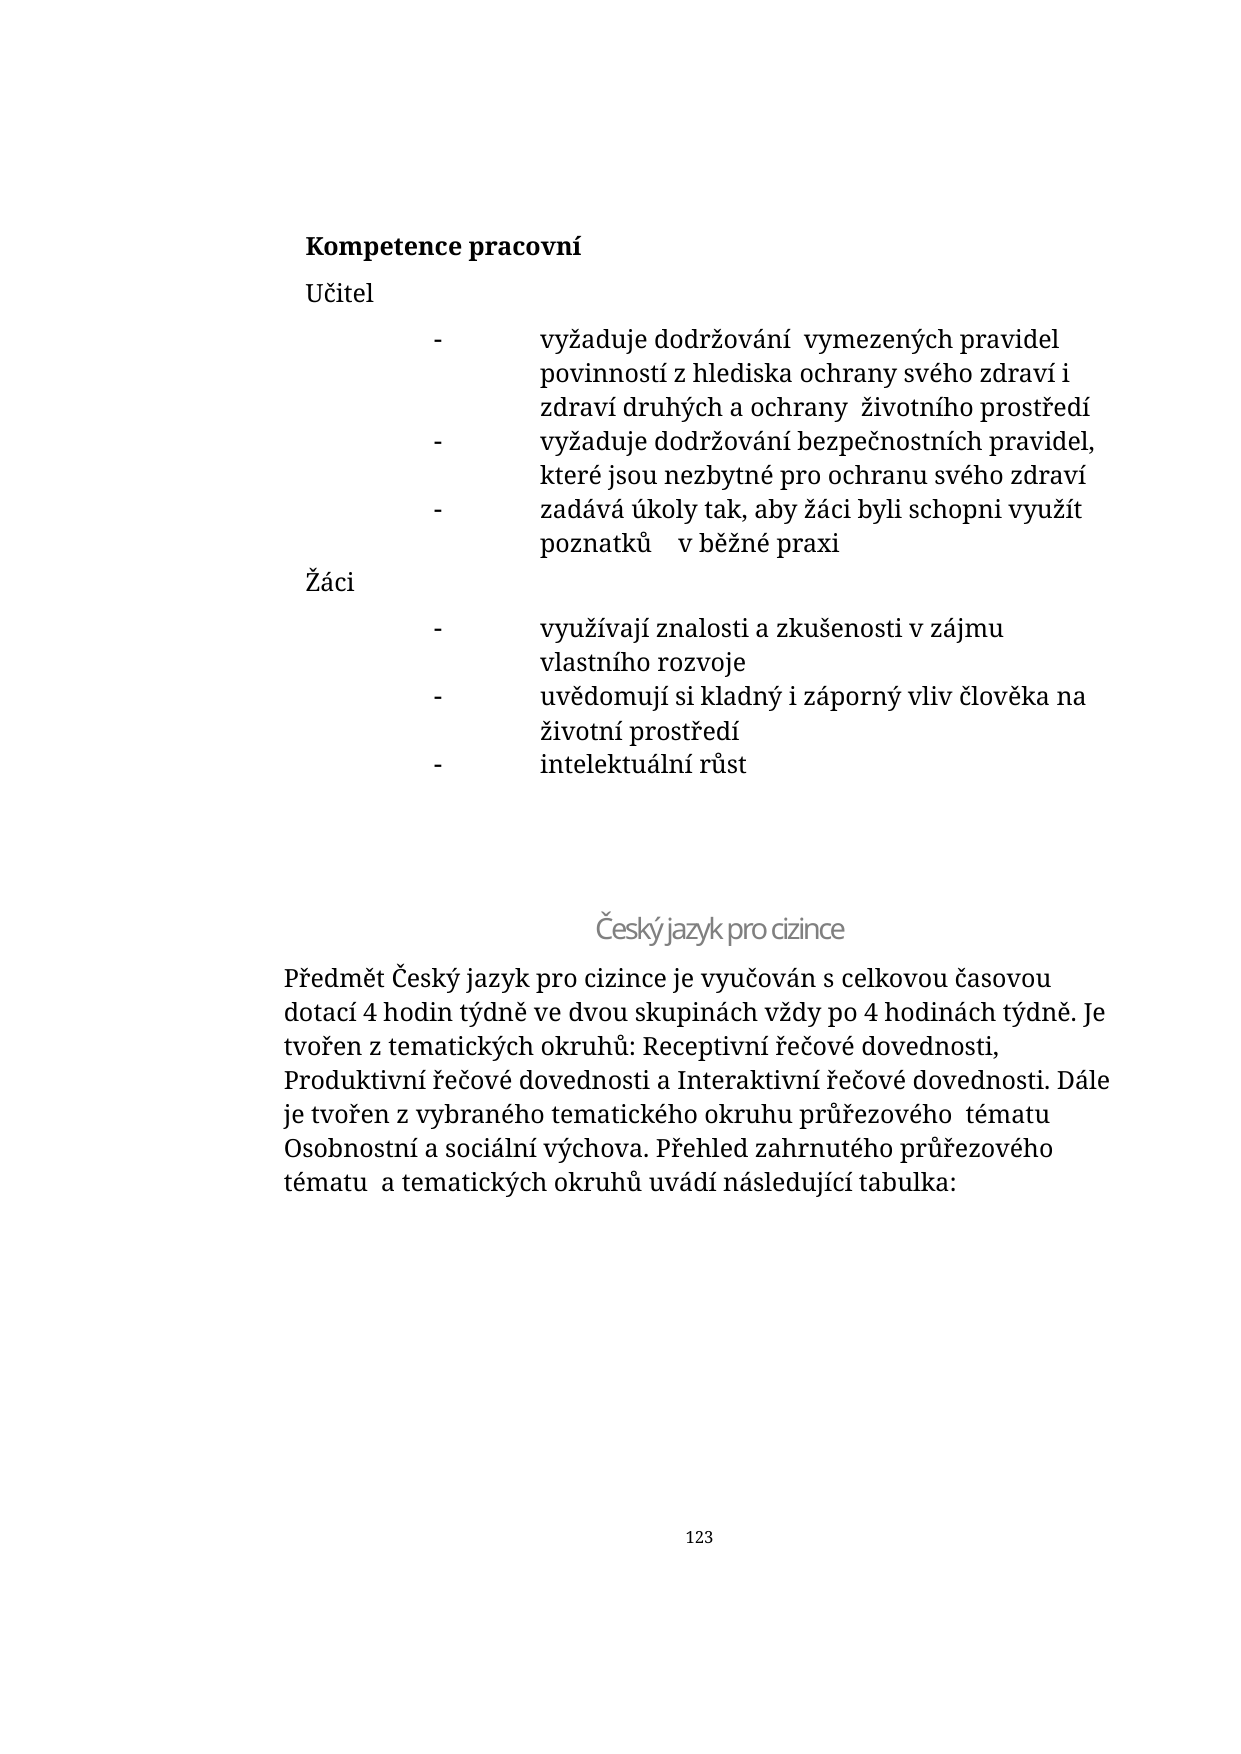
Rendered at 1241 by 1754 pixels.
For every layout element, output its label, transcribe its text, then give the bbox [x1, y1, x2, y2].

text Žáci [305, 564, 1115, 598]
subtitle Český jazyk pro cizince [283, 908, 1115, 948]
text Předmět Český jazyk pro cizince je vyučován s celkovou časovou dotací 4 hodin týdně ve dvou skupinách vždy po 4 hodinách týdně. Je tvořen z tematických okruhů: Receptivní řečové dovednosti, Produktivní řečové dovednosti a Interaktivní řečové dovednosti. Dále je tvořen z vybraného tematického okruhu průřezového tématu Osobnostní a sociální výchova. Přehled zahrnutého průřezového tématu a tematických okruhů uvádí následující tabulka: [283, 961, 1115, 1199]
text Učitel [305, 275, 1115, 309]
list využívají znalosti a zkušenosti v zájmu vlastního rozvoje [434, 611, 1115, 679]
text Kompetence pracovní [305, 229, 1115, 263]
list uvědomují si kladný i záporný vliv člověka na životní prostředí [434, 679, 1115, 747]
list vyžaduje dodržování vymezených pravidel povinností z hlediska ochrany svého zdraví i zdraví druhých a ochrany životního prostředí [434, 322, 1115, 424]
list intelektuální růst [434, 747, 1115, 781]
list vyžaduje dodržování bezpečnostních pravidel, které jsou nezbytné pro ochranu svého zdraví [434, 424, 1115, 492]
list zadává úkoly tak, aby žáci byli schopni využít poznatků v běžné praxi [434, 492, 1115, 560]
